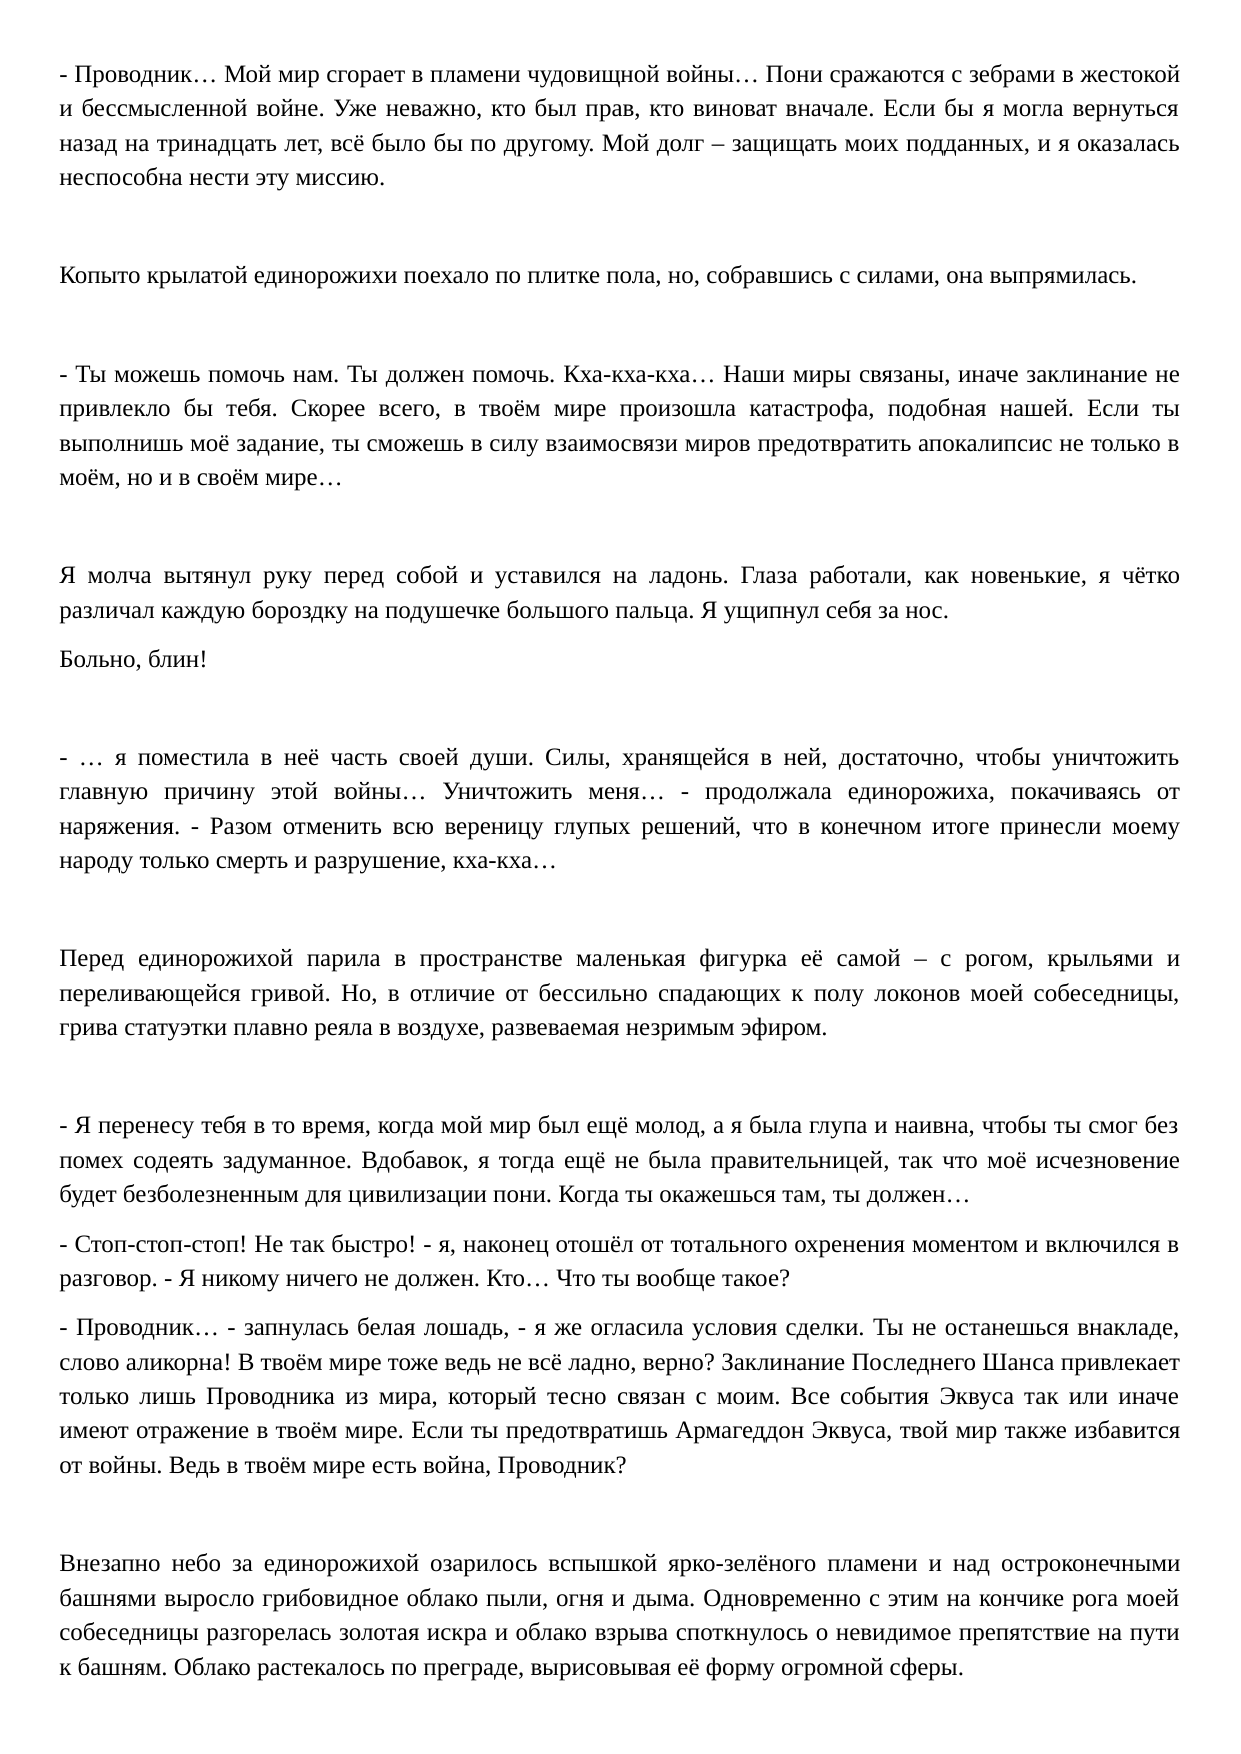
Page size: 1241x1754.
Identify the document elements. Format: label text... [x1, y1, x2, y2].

text Внезапно небо за единорожихой озарилось вспышкой ярко-зелёного пламени и над остроконечными башнями выросло грибовидное облако пыли, огня и дыма. Одновременно с этим на кончике рога моей собеседницы разгорелась золотая искра и облако взрыва споткнулось о невидимое препятствие на пути к башням. Облако растекалось по преграде, вырисовывая её форму огромной сферы. [59, 1548, 1181, 1680]
text - Ты можешь помочь нам. Ты должен помочь. Кха-кха-кха… Наши миры связаны, иначе заклинание не привлекло бы тебя. Скорее всего, в твоём мире произошла катастрофа, подобная нашей. Если ты выполнишь моё задание, ты сможешь в силу взаимосвязи миров предотвратить апокалипсис не только в моём, но и в своём мире… [59, 359, 1181, 491]
text - Я перенесу тебя в то время, когда мой мир был ещё молод, а я была глупа и наивна, чтобы ты смог без помех содеять задуманное. Вдобавок, я тогда ещё не была правительницей, так что моё исчезновение будет безболезненным для цивилизации пони. Когда ты окажешься там, ты должен… [59, 1111, 1181, 1208]
text Больно, блин! [59, 644, 1181, 673]
text - Стоп-стоп-стоп! Не так быстро! - я, наконец отошёл от тотального охренения моментом и включился в разговор. - Я никому ничего не должен. Кто… Что ты вообще такое? [59, 1229, 1181, 1292]
text Я молча вытянул руку перед собой и уставился на ладонь. Глаза работали, как новенькие, я чётко различал каждую бороздку на подушечке большого пальца. Я ущипнул себя за нос. [59, 560, 1181, 623]
text Копыто крылатой единорожихи поехало по плитке пола, но, собравшись с силами, она выпрямилась. [59, 261, 1181, 289]
text - Проводник… Мой мир сгорает в пламени чудовищной войны… Пони сражаются с зебрами в жестокой и бессмысленной войне. Уже неважно, кто был прав, кто виноват вначале. Если бы я могла вернуться назад на тринадцать лет, всё было бы по другому. Мой долг – защищать моих подданных, и я оказалась неспособна нести эту миссию. [59, 59, 1181, 191]
text Перед единорожихой парила в пространстве маленькая фигурка её самой – с рогом, крыльями и переливающейся гривой. Но, в отличие от бессильно спадающих к полу локонов моей собеседницы, грива статуэтки плавно реяла в воздухе, развеваемая незримым эфиром. [59, 943, 1181, 1041]
text - … я поместила в неё часть своей души. Силы, хранящейся в ней, достаточно, чтобы уничтожить главную причину этой войны… Уничтожить меня… - продолжала единорожиха, покачиваясь от наряжения. - Разом отменить всю вереницу глупых решений, что в конечном итоге принесли моему народу только смерть и разрушение, кха-кха… [59, 742, 1181, 874]
text - Проводник… - запнулась белая лошадь, - я же огласила условия сделки. Ты не останешься внакладе, слово аликорна! В твоём мире тоже ведь не всё ладно, верно? Заклинание Последнего Шанса привлекает только лишь Проводника из мира, который тесно связан с моим. Все события Эквуса так или иначе имеют отражение в твоём мире. Если ты предотвратишь Армагеддон Эквуса, твой мир также избавится от войны. Ведь в твоём мире есть война, Проводник? [59, 1312, 1181, 1479]
